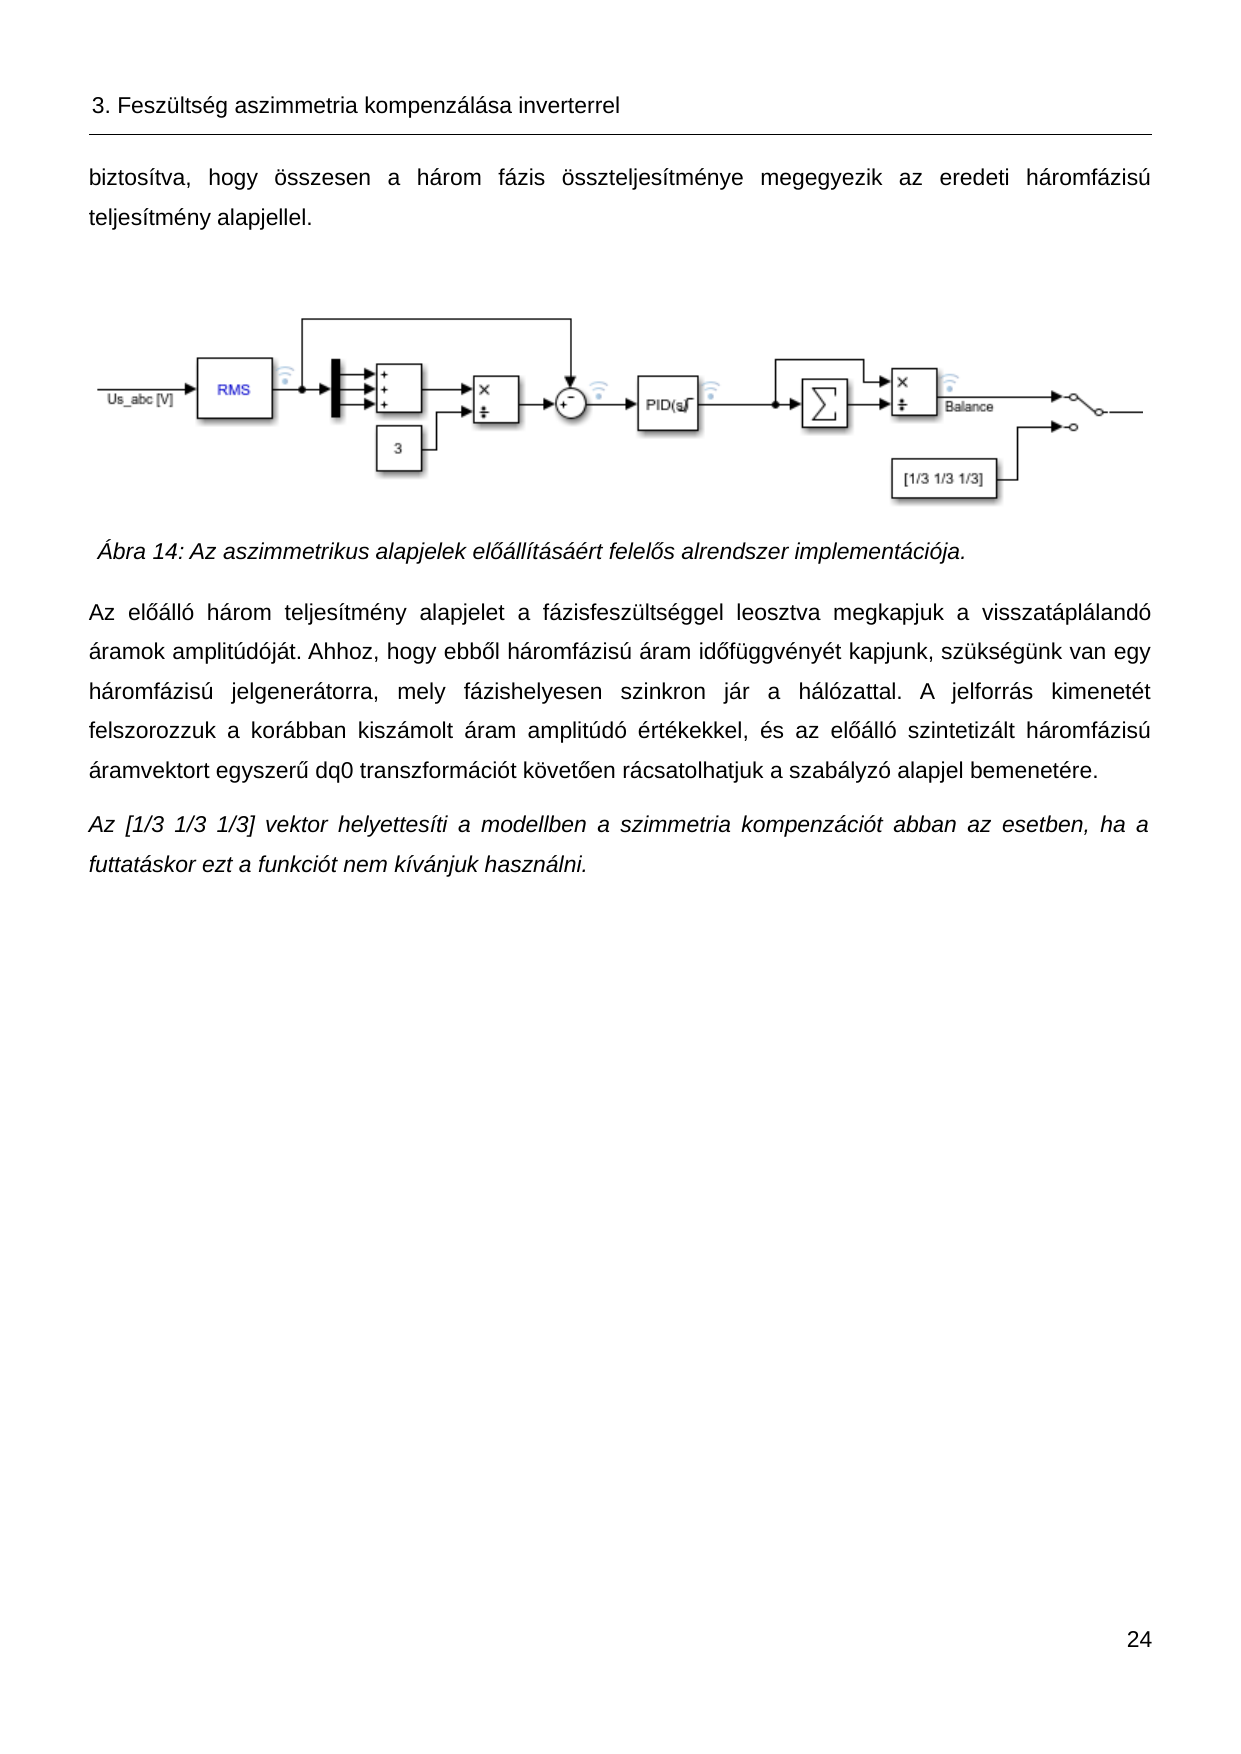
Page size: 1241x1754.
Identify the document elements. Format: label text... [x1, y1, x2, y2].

text Ábra 14: Az aszimmetrikus alapjelek előállításáért felelős alrendszer implementációja. [97, 526, 1143, 564]
picture [97, 291, 1143, 526]
text biztosítva, hogy összesen a három fázis összteljesítménye megegyezik az eredeti háromfázisú teljesítmény alapjellel. [88, 164, 1152, 230]
text Az előálló három teljesítmény alapjelet a fázisfeszültséggel leosztva megkapjuk a visszatáplálandó áramok amplitúdóját. Ahhoz, hogy ebből háromfázisú áram időfüggvényét kapjunk, szükségünk van egy háromfázisú jelgenerátorra, mely fázishelyesen szinkron jár a hálózattal. A jelforrás kimenetét felszorozzuk a korábban kiszámolt áram amplitúdó értékekkel, és az előálló szintetizált háromfázisú áramvektort egyszerű dq0 transzformációt követően rácsatolhatjuk a szabályzó alapjel bemenetére. [88, 258, 1152, 783]
text Az [1/3 1/3 1/3] vektor helyettesíti a modellben a szimmetria kompenzációt abban az esetben, ha a futtatáskor ezt a funkciót nem kívánjuk használni. [88, 811, 1152, 877]
